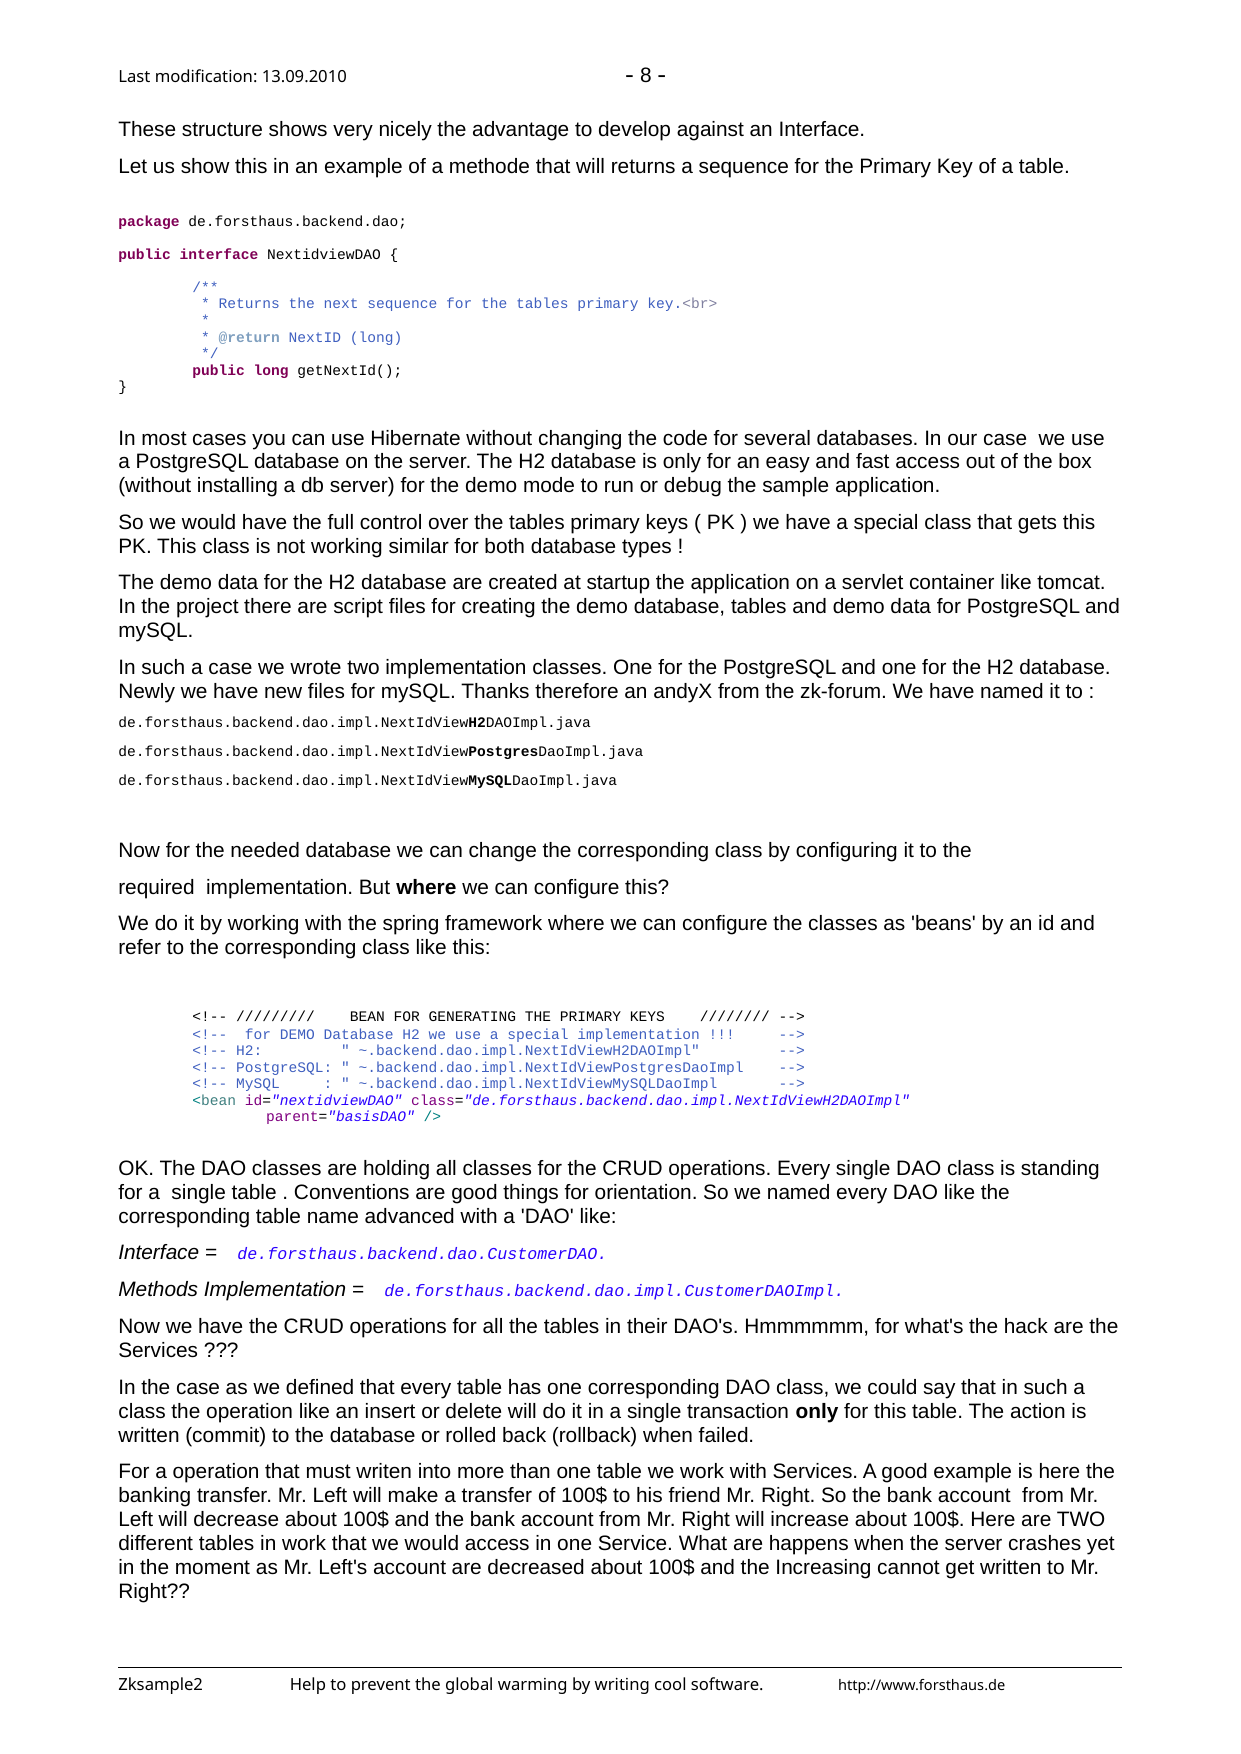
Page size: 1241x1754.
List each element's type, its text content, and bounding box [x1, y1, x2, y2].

text * @return NextID (long) [118, 330, 1122, 346]
text We do it by working with the spring framework where we can configure the classes as 'beans' by an id and refer to the corresponding class like this: [118, 911, 1122, 959]
text <bean id="nextidviewDAO" class="de.forsthaus.backend.dao.impl.NextIdViewH2DAOImpl" [118, 1093, 1122, 1110]
text public long getNextId(); [118, 363, 1122, 379]
text Let us show this in an example of a methode that will returns a sequence for the Primary Key of a table. [118, 154, 1122, 178]
text Now for the needed database we can change the corresponding class by configuring it to the [118, 838, 1122, 862]
text de.forsthaus.backend.dao.impl.NextIdViewPostgresDaoImpl.java [118, 744, 1122, 761]
text For a operation that must writen into more than one table we work with Services. A good example is here the banking transfer. Mr. Left will make a transfer of 100$ to his friend Mr. Right. So the bank account from Mr. Left will decrease about 100$ and the bank account from Mr. Right will increase about 100$. Here are TWO different tables in work that we would access in one Service. What are happens when the server crashes yet in the moment as Mr. Left's account are decreased about 100$ and the Increasing cannot get written to Mr. Right?? [118, 1459, 1122, 1603]
text * Returns the next sequence for the tables primary key.<br> [118, 297, 1122, 313]
text de.forsthaus.backend.dao.impl.NextIdViewH2DAOImpl.java [118, 715, 1122, 731]
text <!-- ///////// BEAN FOR GENERATING THE PRIMARY KEYS //////// --> [118, 1008, 1122, 1027]
text /** [118, 280, 1122, 297]
text de.forsthaus.backend.dao.impl.NextIdViewMySQLDaoImpl.java [118, 773, 1122, 789]
text required implementation. But where we can configure this? [118, 875, 1122, 899]
text Methods Implementation = de.forsthaus.backend.dao.impl.CustomerDAOImpl. [118, 1277, 1122, 1302]
text } [118, 379, 1122, 396]
text */ [118, 346, 1122, 363]
text In such a case we wrote two implementation classes. One for the PostgreSQL and one for the H2 database. Newly we have new files for mySQL. Thanks therefore an andyX from the zk-forum. We have named it to : [118, 654, 1122, 702]
text In the case as we defined that every table has one corresponding DAO class, we could say that in such a class the operation like an insert or delete will do it in a single transaction only for this table. The action is written (commit) to the database or rolled back (rollback) when failed. [118, 1374, 1122, 1446]
text So we would have the full control over the tables primary keys ( PK ) we have a special class that gets this PK. This class is not working similar for both database types ! [118, 510, 1122, 558]
text <!-- H2: " ~.backend.dao.impl.NextIdViewH2DAOImpl" --> [118, 1043, 1122, 1060]
text These structure shows very nicely the advantage to develop against an Interface. [118, 117, 1122, 141]
text In most cases you can use Hibernate without changing the code for several databases. In our case we use a PostgreSQL database on the server. The H2 database is only for an easy and fast access out of the box (without installing a db server) for the demo mode to run or debug the sample application. [118, 425, 1122, 497]
text The demo data for the H2 database are created at startup the application on a servlet container like tomcat. In the project there are script files for creating the demo database, tables and demo data for PostgreSQL and mySQL. [118, 570, 1122, 642]
text package de.forsthaus.backend.dao; [118, 214, 1122, 230]
text OK. The DAO classes are holding all classes for the CRUD operations. Every single DAO class is standing for a single table . Conventions are good things for orientation. So we named every DAO like the corresponding table name advanced with a 'DAO' like: [118, 1156, 1122, 1227]
text <!-- MySQL : " ~.backend.dao.impl.NextIdViewMySQLDaoImpl --> [118, 1077, 1122, 1093]
text parent="basisDAO" /> [118, 1110, 1122, 1126]
text <!-- for DEMO Database H2 we use a special implementation !!! --> [118, 1027, 1122, 1043]
text * [118, 313, 1122, 330]
text <!-- PostgreSQL: " ~.backend.dao.impl.NextIdViewPostgresDaoImpl --> [118, 1060, 1122, 1077]
text public interface NextidviewDAO { [118, 247, 1122, 263]
text Interface = de.forsthaus.backend.dao.CustomerDAO. [118, 1240, 1122, 1264]
text Now we have the CRUD operations for all the tables in their DAO's. Hmmmmmm, for what's the hack are the Services ??? [118, 1314, 1122, 1362]
